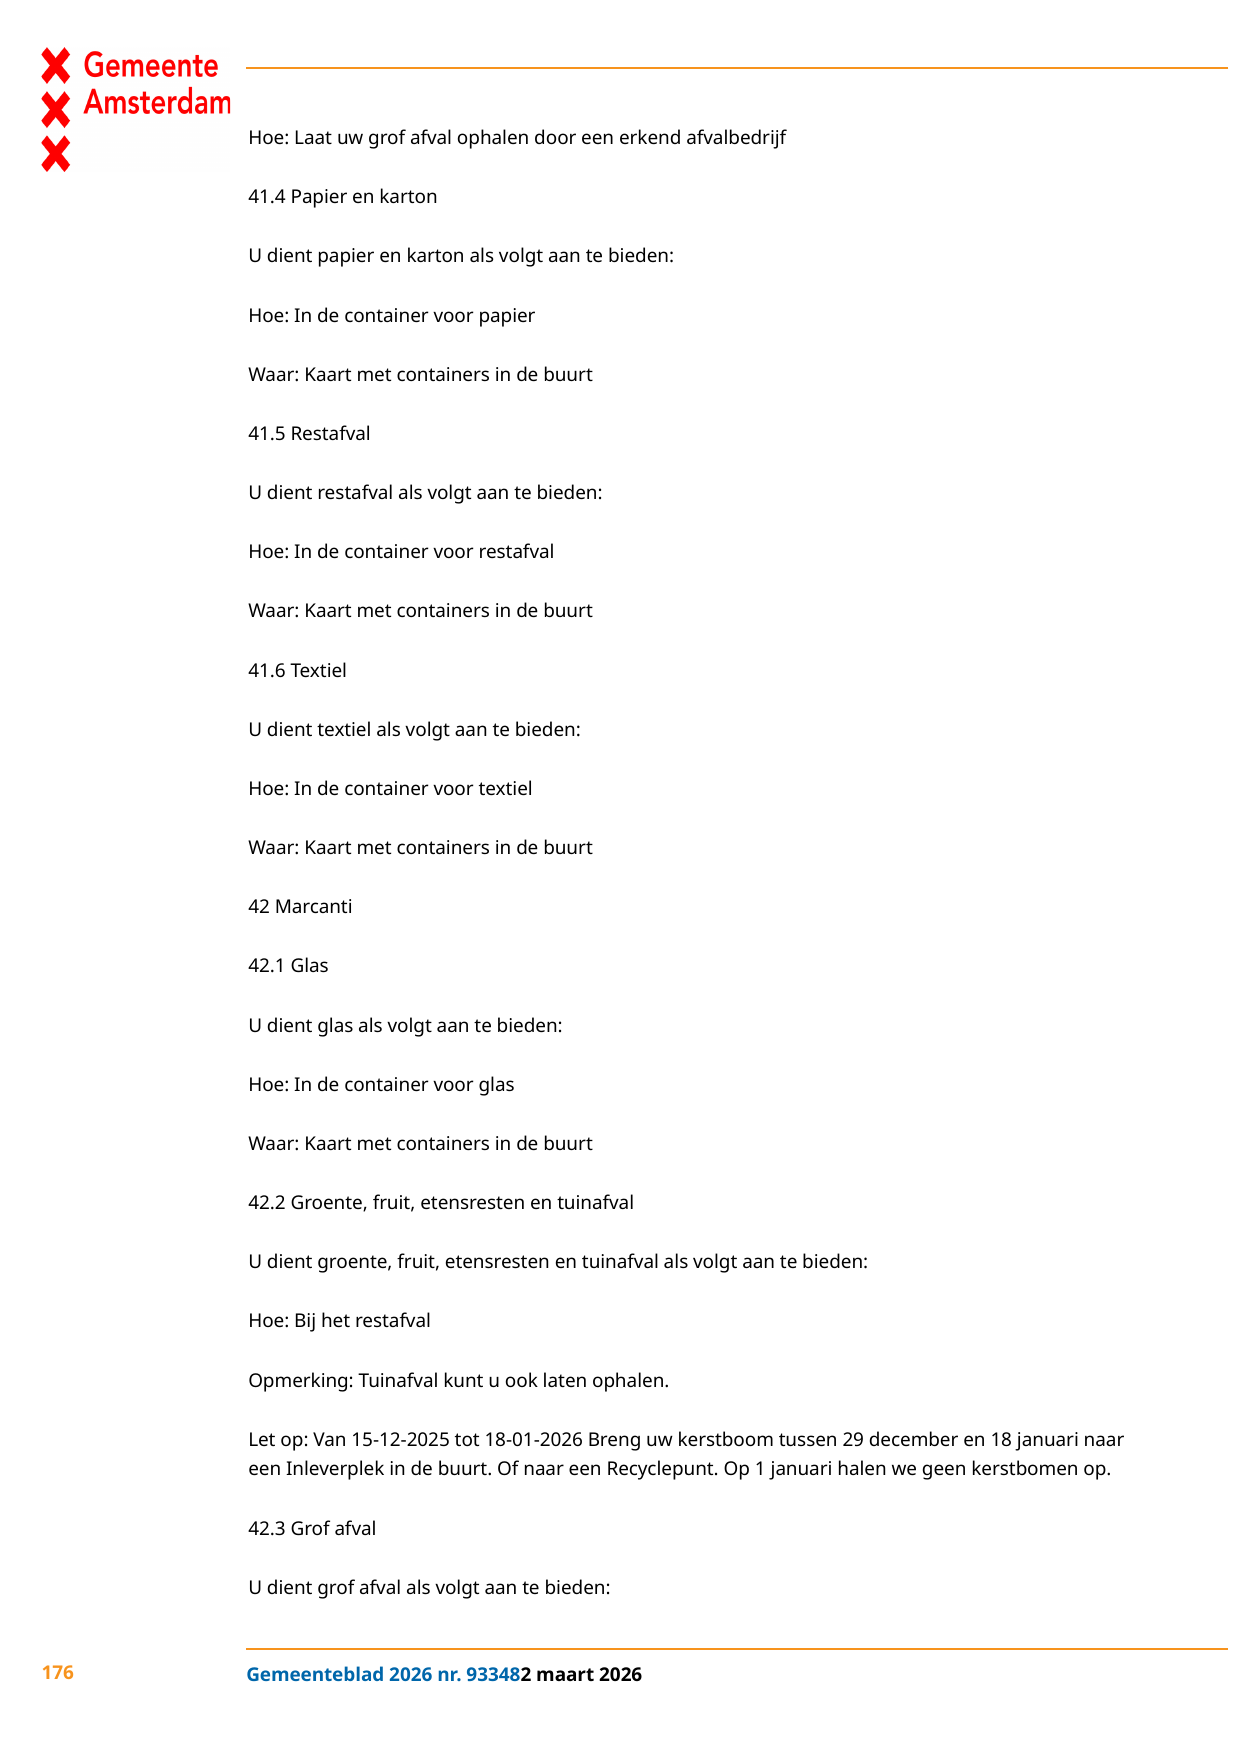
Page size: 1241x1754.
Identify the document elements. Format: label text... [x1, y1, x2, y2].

text 41.6 Textiel [248, 657, 1152, 683]
text Waar: Kaart met containers in de buurt [248, 1130, 1152, 1156]
text Hoe: In de container voor textiel [248, 775, 1152, 801]
text U dient textiel als volgt aan te bieden: [248, 716, 1152, 742]
text U dient glas als volgt aan te bieden: [248, 1012, 1152, 1038]
text 42.1 Glas [248, 953, 1152, 978]
text 42 Marcanti [248, 893, 1152, 919]
text U dient groente, fruit, etensresten en tuinafval als volgt aan te bieden: [248, 1248, 1152, 1274]
text 42.3 Grof afval [248, 1515, 1152, 1541]
text Hoe: In de container voor papier [248, 302, 1152, 328]
text 42.2 Groente, fruit, etensresten en tuinafval [248, 1189, 1152, 1215]
text Waar: Kaart met containers in de buurt [248, 361, 1152, 387]
text U dient papier en karton als volgt aan te bieden: [248, 243, 1152, 268]
text 41.5 Restafval [248, 420, 1152, 446]
text U dient grof afval als volgt aan te bieden: [248, 1574, 1152, 1600]
picture [41, 47, 231, 172]
text Waar: Kaart met containers in de buurt [248, 598, 1152, 623]
text 41.4 Papier en karton [248, 183, 1152, 209]
text Hoe: In de container voor restafval [248, 538, 1152, 564]
text Waar: Kaart met containers in de buurt [248, 834, 1152, 860]
text Hoe: Laat uw grof afval ophalen door een erkend afvalbedrijf [248, 124, 1152, 150]
text Hoe: Bij het restafval [248, 1308, 1152, 1333]
text Hoe: In de container voor glas [248, 1071, 1152, 1097]
text Let op: Van 15-12-2025 tot 18-01-2026 Breng uw kerstboom tussen 29 december en 18 januari naar een Inleverplek in de buurt. Of naar een Recyclepunt. Op 1 januari halen we geen kerstbomen op. [248, 1426, 1152, 1481]
text U dient restafval als volgt aan te bieden: [248, 479, 1152, 505]
text Opmerking: Tuinafval kunt u ook laten ophalen. [248, 1367, 1152, 1393]
